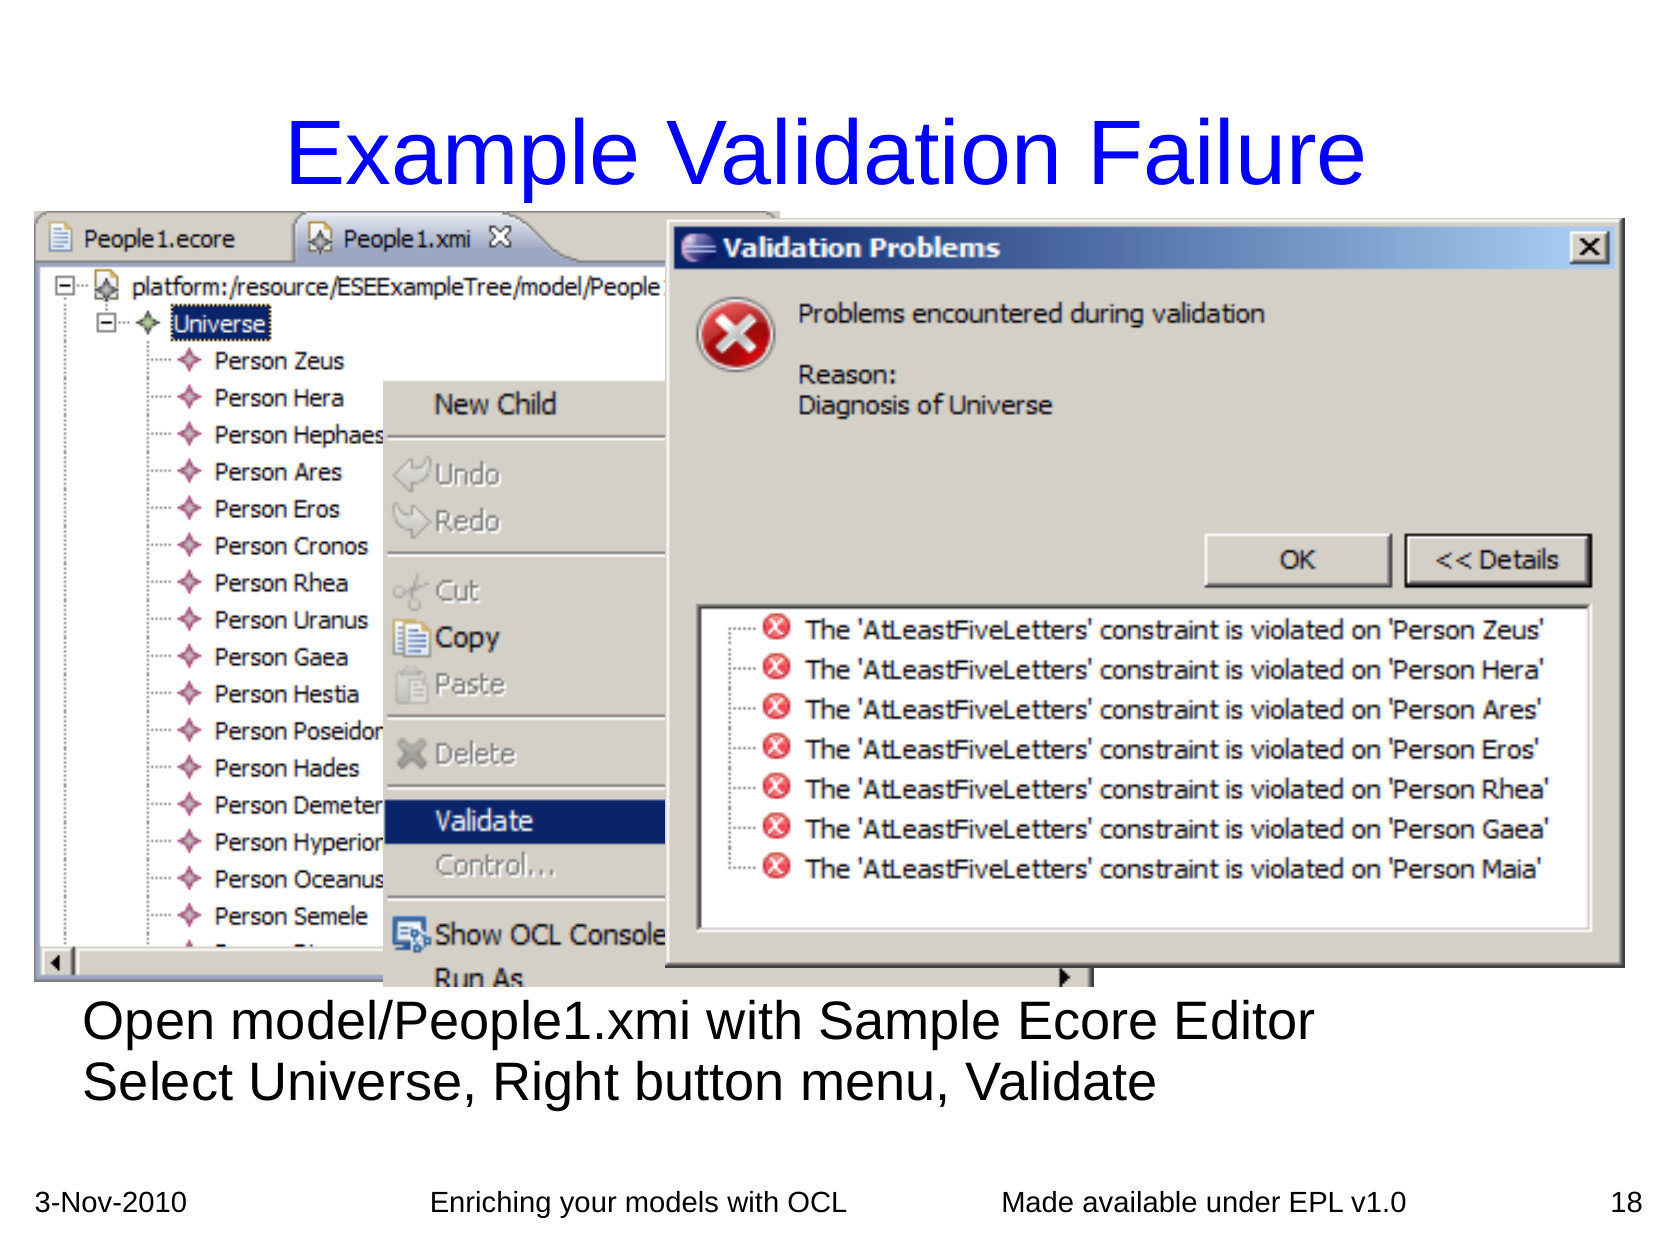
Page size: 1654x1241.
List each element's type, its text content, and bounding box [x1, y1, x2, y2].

title Example Validation Failure [82, 49, 1571, 257]
list Open model/People1.xmi with Sample Ecore Editor Select Universe, Right button menu, Validate [82, 990, 1571, 1112]
picture [34, 211, 1625, 987]
